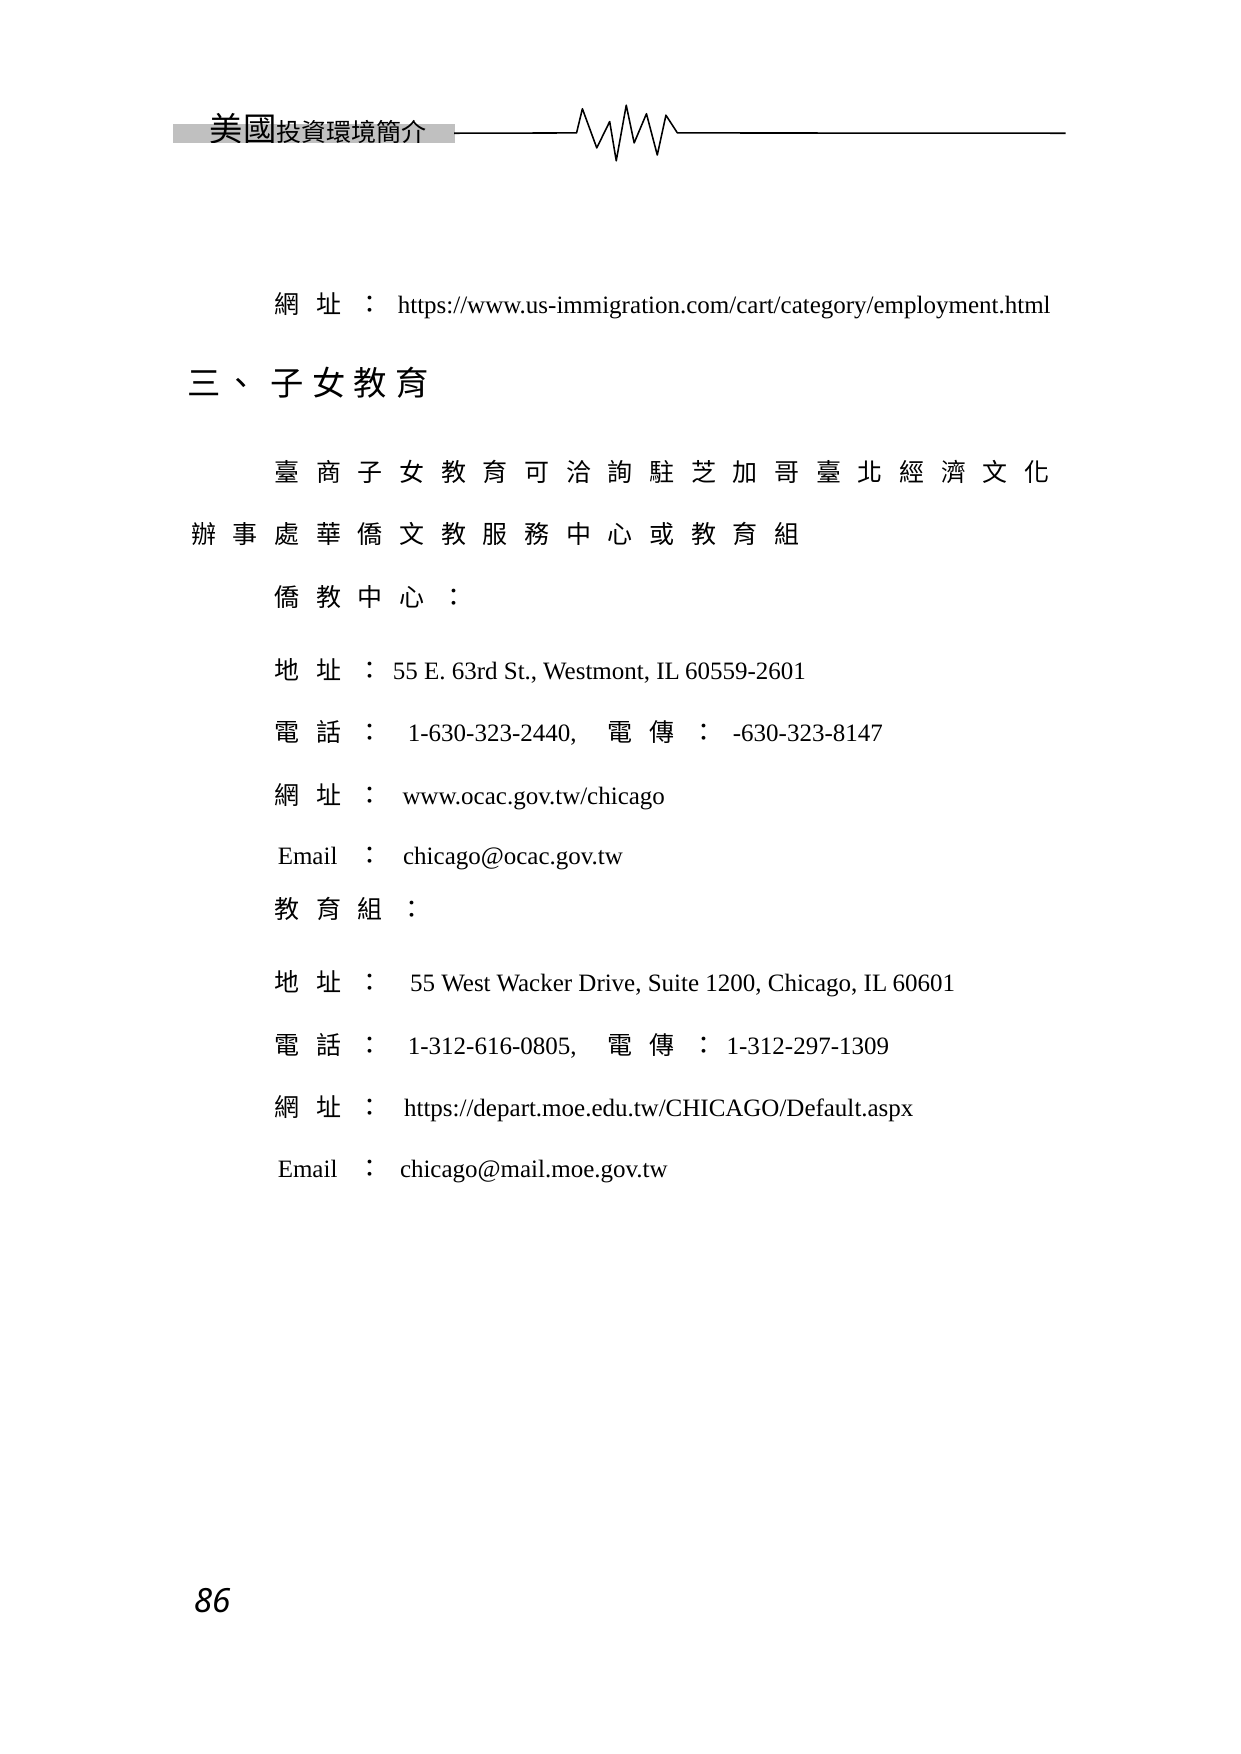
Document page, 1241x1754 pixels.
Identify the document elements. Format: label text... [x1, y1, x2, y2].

text 網址：https://depart.moe.edu.tw/CHICAGO/Default.aspx [183, 1054, 1058, 1116]
text 教育組： [183, 866, 1058, 929]
text 三、子女教育 [183, 339, 1058, 402]
text 電話：1-312-616-0805, 電傳：1-312-297-1309 [183, 991, 1058, 1054]
text Email：chicago@ocac.gov.tw [183, 804, 1058, 866]
text 僑教中心： [183, 554, 1058, 616]
text 網址：https://www.us-immigration.com/cart/category/employment.html [183, 250, 1058, 313]
text 地址：55 West Wacker Drive, Suite 1200, Chicago, IL 60601 [183, 929, 1058, 991]
text Email：chicago@mail.moe.gov.tw [183, 1116, 1058, 1179]
text 臺商子女教育可洽詢駐芝加哥臺北經濟文化辦事處華僑文教服務中心或教育組 [183, 429, 1058, 554]
text 電話：1-630-323-2440, 電傳：-630-323-8147 [183, 679, 1058, 741]
text 地址：55 E. 63rd St., Westmont, IL 60559-2601 [183, 616, 1058, 679]
text 網址：www.ocac.gov.tw/chicago [183, 741, 1058, 804]
